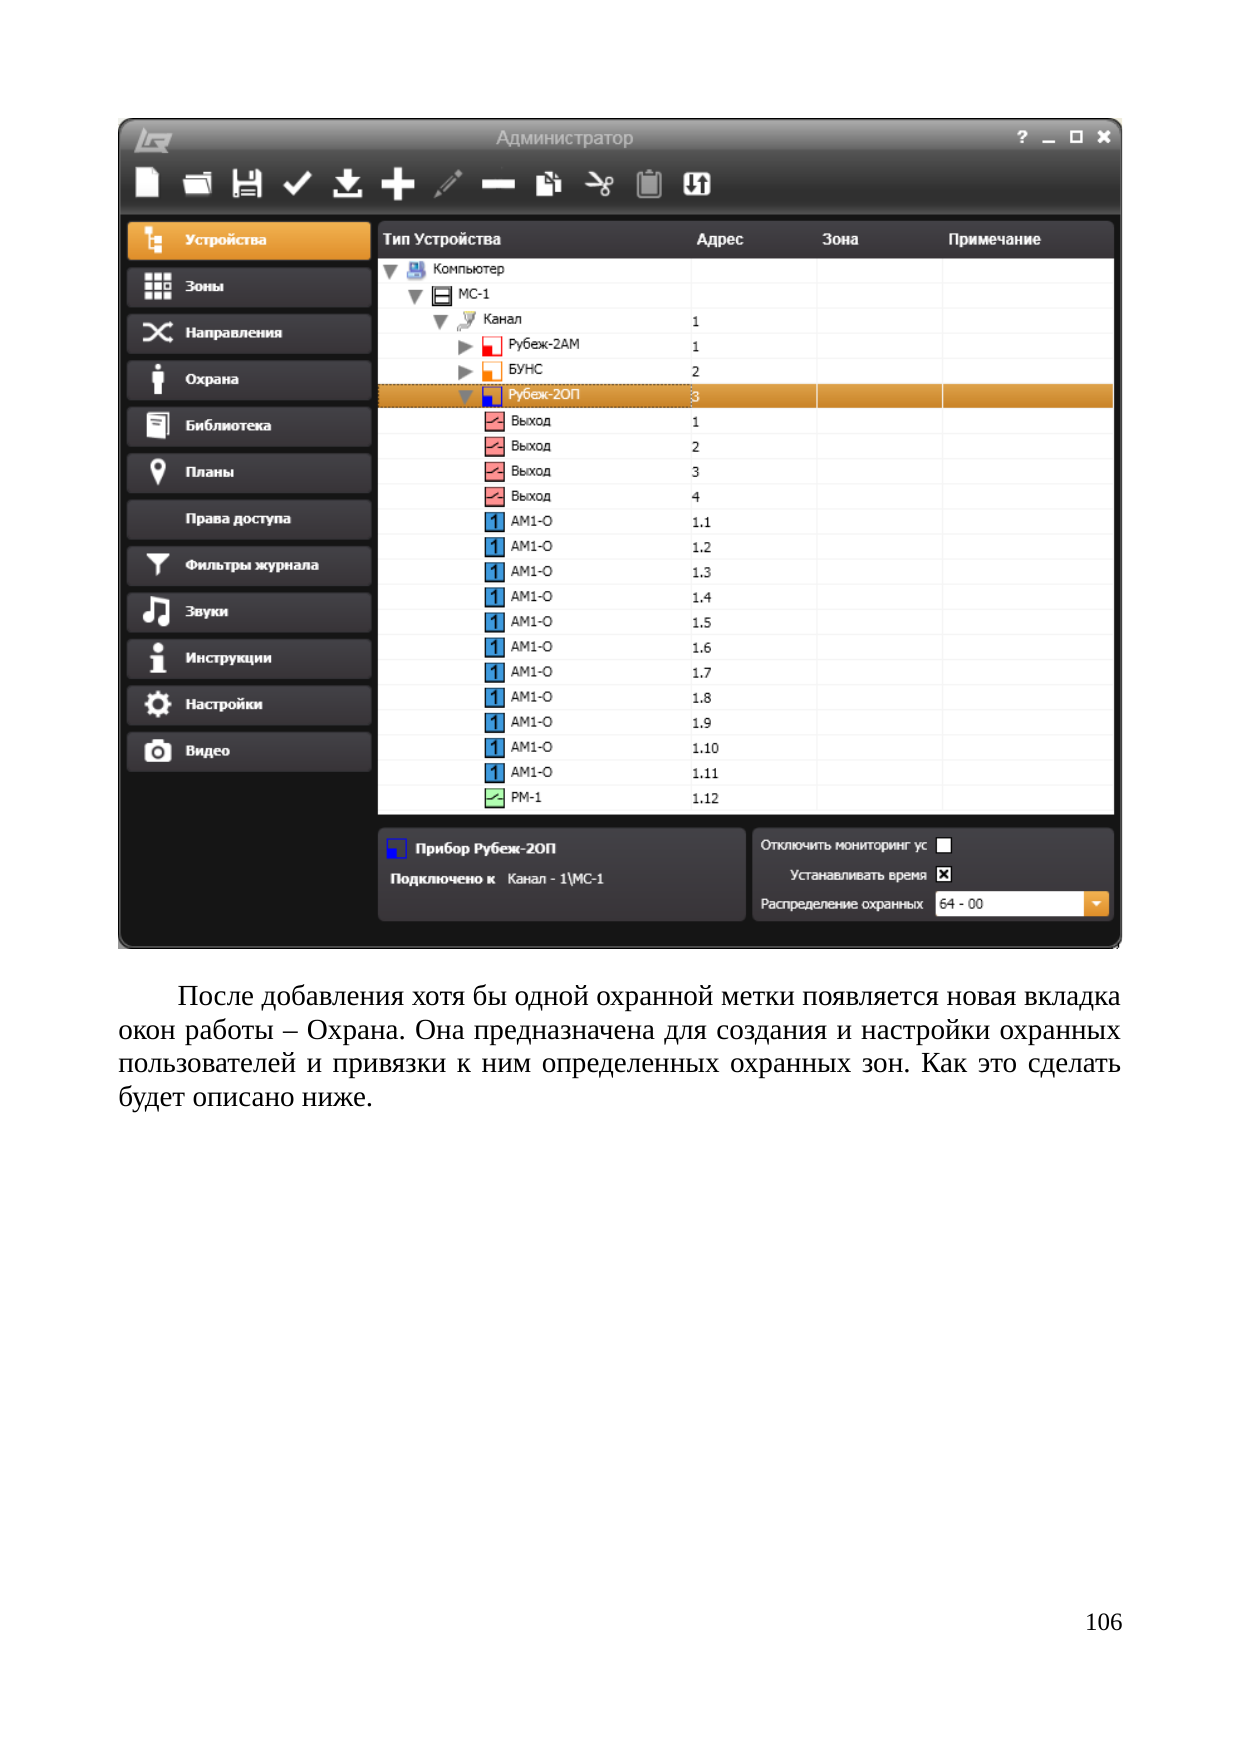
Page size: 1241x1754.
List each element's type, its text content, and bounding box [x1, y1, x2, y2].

text После добавления хотя бы одной охранной метки появляется новая вкладка окон работы – Охрана. Она предназначена для создания и настройки охранных пользователей и привязки к ним определенных охранных зон. Как это сделать будет описано ниже. [118, 949, 1122, 1112]
picture [118, 118, 1123, 949]
